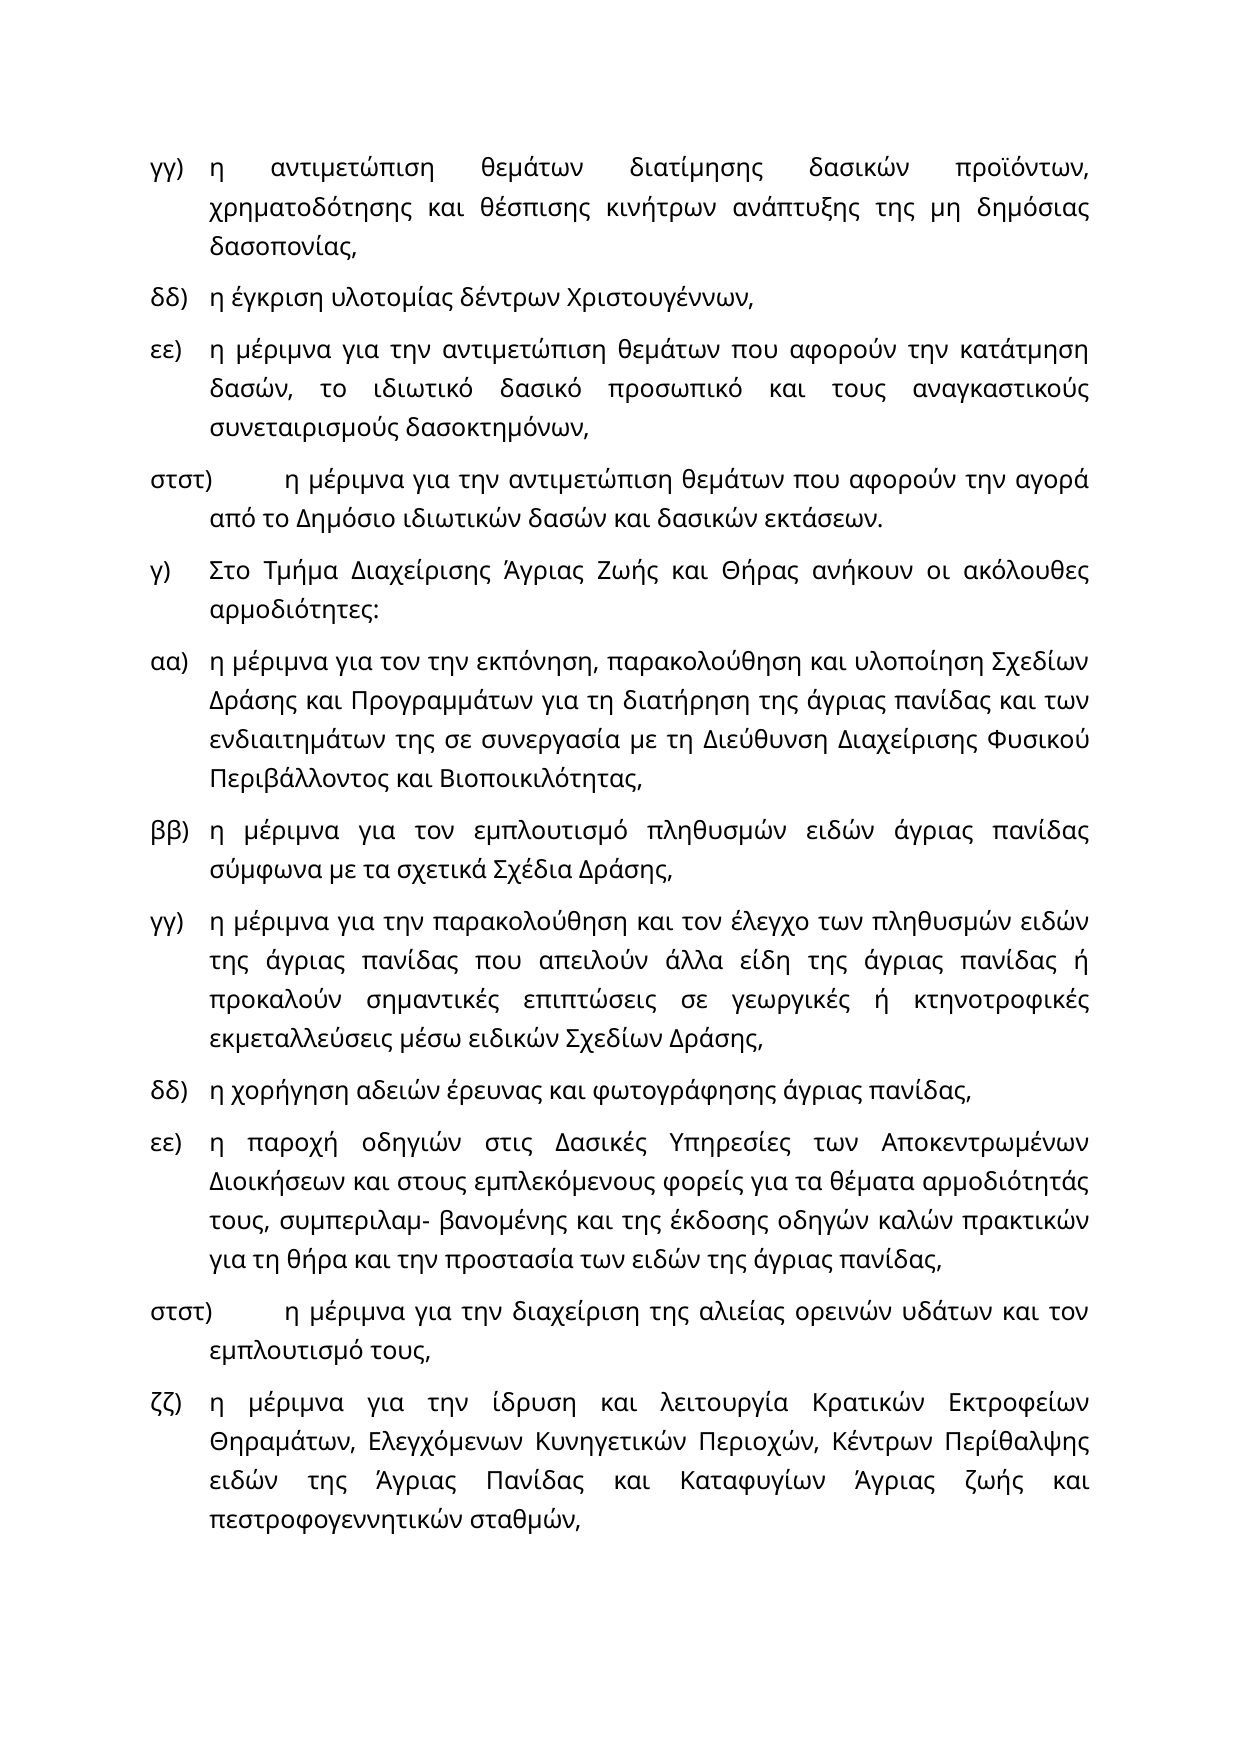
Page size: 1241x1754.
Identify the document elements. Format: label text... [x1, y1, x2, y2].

list δδ) η έγκριση υλοτομίας δέντρων Χριστουγέννων, [150, 280, 1090, 314]
list ββ) η μέριμνα για τον εμπλουτισμό πληθυσμών ειδών άγριας πανίδας σύμφωνα με τα σχετικά Σχέδια Δράσης, [150, 812, 1090, 886]
list στστ) η μέριμνα για την διαχείριση της αλιείας ορεινών υδάτων και τον εμπλουτισμό τους, [150, 1293, 1090, 1367]
list γγ) η μέριμνα για την παρακολούθηση και τον έλεγχο των πληθυσμών ειδών της άγριας πανίδας που απειλούν άλλα είδη της άγριας πανίδας ή προκαλούν σημαντικές επιπτώσεις σε γεωργικές ή κτηνοτροφικές εκμεταλλεύσεις μέσω ειδικών Σχεδίων Δράσης, [150, 903, 1090, 1055]
list γ) Στο Τμήμα Διαχείρισης Άγριας Ζωής και Θήρας ανήκουν οι ακόλουθες αρμοδιότητες: [150, 552, 1090, 626]
list γγ) η αντιμετώπιση θεμάτων διατίμησης δασικών προϊόντων, χρηματοδότησης και θέσπισης κινήτρων ανάπτυξης της μη δημόσιας δασοπονίας, [150, 150, 1090, 262]
list αα) η μέριμνα για τον την εκπόνηση, παρακολούθηση και υλοποίηση Σχεδίων Δράσης και Προγραμμάτων για τη διατήρηση της άγριας πανίδας και των ενδιαιτημάτων της σε συνεργασία με τη Διεύθυνση Διαχείρισης Φυσικού Περιβάλλοντος και Βιοποικιλότητας, [150, 643, 1090, 795]
list δδ) η χορήγηση αδειών έρευνας και φωτογράφησης άγριας πανίδας, [150, 1072, 1090, 1107]
list εε) η μέριμνα για την αντιμετώπιση θεμάτων που αφορούν την κατάτμηση δασών, το ιδιωτικό δασικό προσωπικό και τους αναγκαστικούς συνεταιρισμούς δασοκτημόνων, [150, 332, 1090, 444]
list στστ) η μέριμνα για την αντιμετώπιση θεμάτων που αφορούν την αγορά από το Δημόσιο ιδιωτικών δασών και δασικών εκτάσεων. [150, 462, 1090, 535]
list ζζ) η μέριμνα για την ίδρυση και λειτουργία Κρατικών Εκτροφείων Θηραμάτων, Ελεγχόμενων Κυνηγετικών Περιοχών, Κέντρων Περίθαλψης ειδών της Άγριας Πανίδας και Καταφυγίων Άγριας ζωής και πεστροφογεννητικών σταθμών, [150, 1384, 1090, 1536]
list εε) η παροχή οδηγιών στις Δασικές Υπηρεσίες των Αποκεντρωμένων Διοικήσεων και στους εμπλεκόμενους φορείς για τα θέματα αρμοδιότητάς τους, συμπεριλαμ- βανομένης και της έκδοσης οδηγών καλών πρακτικών για τη θήρα και την προστασία των ειδών της άγριας πανίδας, [150, 1124, 1090, 1276]
